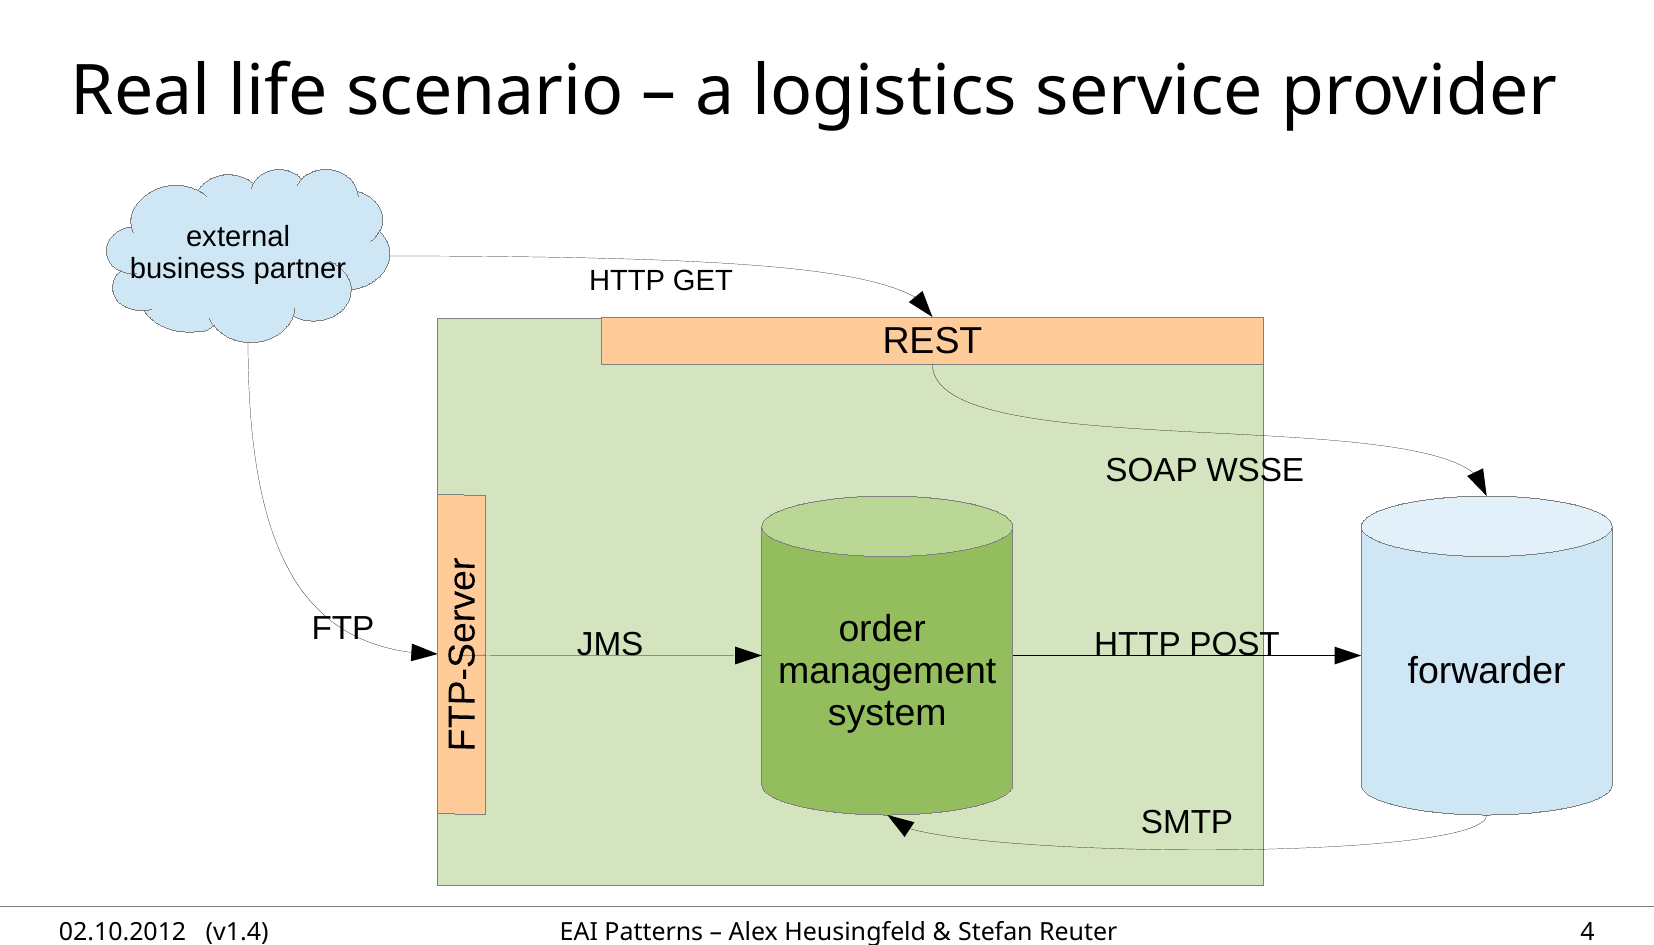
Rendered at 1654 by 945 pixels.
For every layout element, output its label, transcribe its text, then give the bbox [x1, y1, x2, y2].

text_box [933, 365, 1264, 435]
text_box [1100, 644, 1112, 655]
text_box order management system [761, 528, 1013, 816]
text_box [892, 656, 1264, 849]
text_box [598, 635, 606, 655]
text_box REST [601, 317, 1264, 365]
text_box [608, 638, 615, 655]
title Real life scenario – a logistics service provider [70, 17, 1583, 158]
text_box [1195, 635, 1206, 644]
text_box [1216, 634, 1232, 653]
text_box external business partner [106, 169, 390, 343]
text_box forwarder [1361, 528, 1613, 816]
text_box [437, 318, 1264, 886]
text_box [1164, 635, 1175, 644]
text_box FTP-Server [437, 494, 486, 815]
